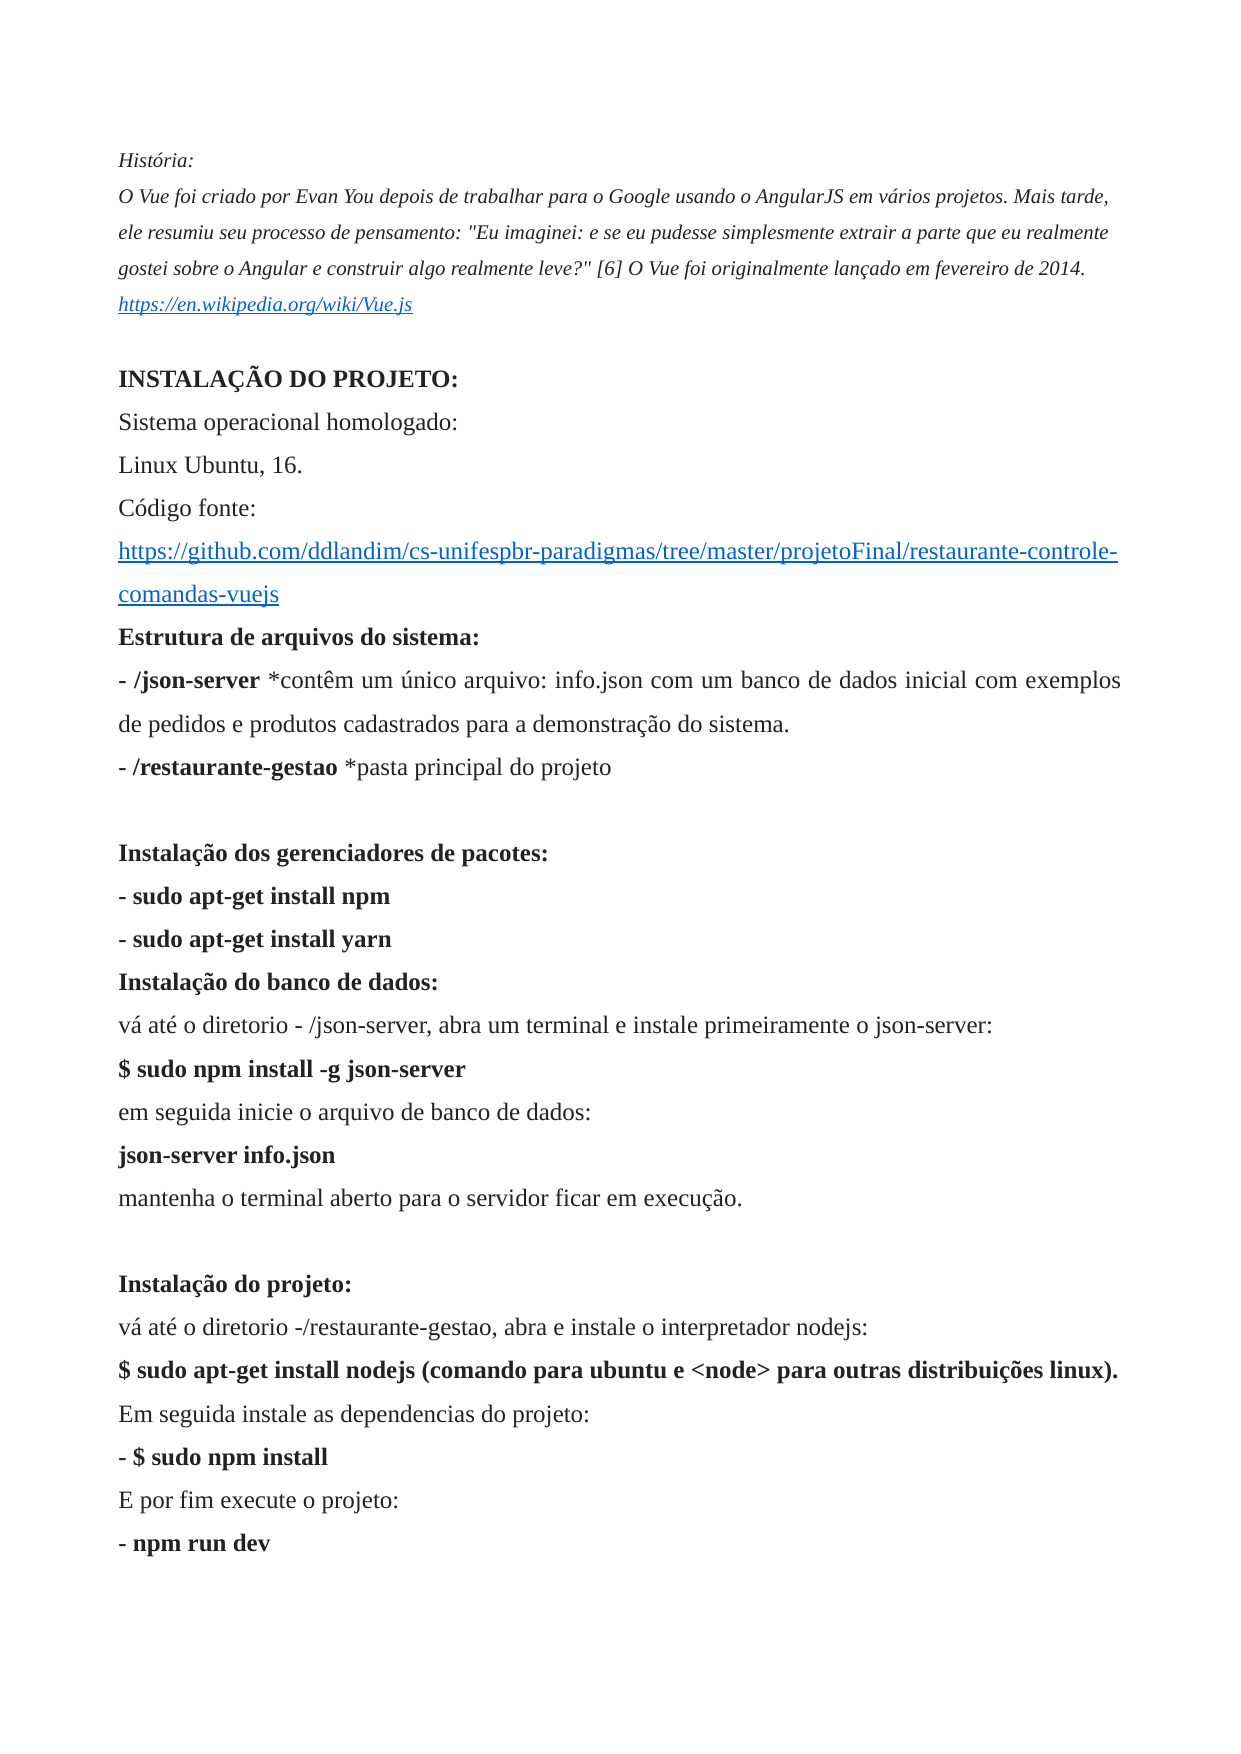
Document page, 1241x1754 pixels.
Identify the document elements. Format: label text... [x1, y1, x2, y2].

text vá até o diretorio -/restaurante-gestao, abra e instale o interpretador nodejs: [118, 1312, 1122, 1341]
text https://github.com/ddlandim/cs-unifespbr-paradigmas/tree/master/projetoFinal/restaurante-controle-comandas-vuejs [118, 536, 1122, 608]
text História: [118, 148, 1122, 172]
text - sudo apt-get install npm [118, 881, 1122, 910]
text json-server info.json [118, 1140, 1122, 1169]
text Estrutura de arquivos do sistema: [118, 622, 1122, 651]
text - /json-server *contêm um único arquivo: info.json com um banco de dados inicial com exemplos de pedidos e produtos cadastrados para a demonstração do sistema. [118, 666, 1122, 737]
text Em seguida instale as dependencias do projeto: [118, 1399, 1122, 1427]
text - $ sudo npm install [118, 1442, 1122, 1471]
text INSTALAÇÃO DO PROJETO: [118, 364, 1122, 392]
text Instalação dos gerenciadores de pacotes: [118, 838, 1122, 867]
text $ sudo apt-get install nodejs (comando para ubuntu e <node> para outras distribuições linux). [118, 1356, 1122, 1384]
text O Vue foi criado por Evan You depois de trabalhar para o Google usando o AngularJS em vários projetos. Mais tarde, ele resumiu seu processo de pensamento: "Eu imaginei: e se eu pudesse simplesmente extrair a parte que eu realmente gostei sobre o Angular e construir algo realmente leve?" [6] O Vue foi originalmente lançado em fevereiro de 2014. https://en.wikipedia.org/wiki/Vue.js [118, 184, 1122, 316]
text Sistema operacional homologado: [118, 407, 1122, 436]
text E por fim execute o projeto: [118, 1485, 1122, 1514]
text Código fonte: [118, 493, 1122, 522]
text - npm run dev [118, 1528, 1122, 1557]
text em seguida inicie o arquivo de banco de dados: [118, 1097, 1122, 1126]
text vá até o diretorio - /json-server, abra um terminal e instale primeiramente o json-server: [118, 1011, 1122, 1039]
text Instalação do projeto: [118, 1269, 1122, 1298]
text Instalação do banco de dados: [118, 967, 1122, 996]
text Linux Ubuntu, 16. [118, 450, 1122, 479]
text - sudo apt-get install yarn [118, 924, 1122, 953]
text - /restaurante-gestao *pasta principal do projeto [118, 752, 1122, 781]
text $ sudo npm install -g json-server [118, 1054, 1122, 1082]
text mantenha o terminal aberto para o servidor ficar em execução. [118, 1183, 1122, 1212]
